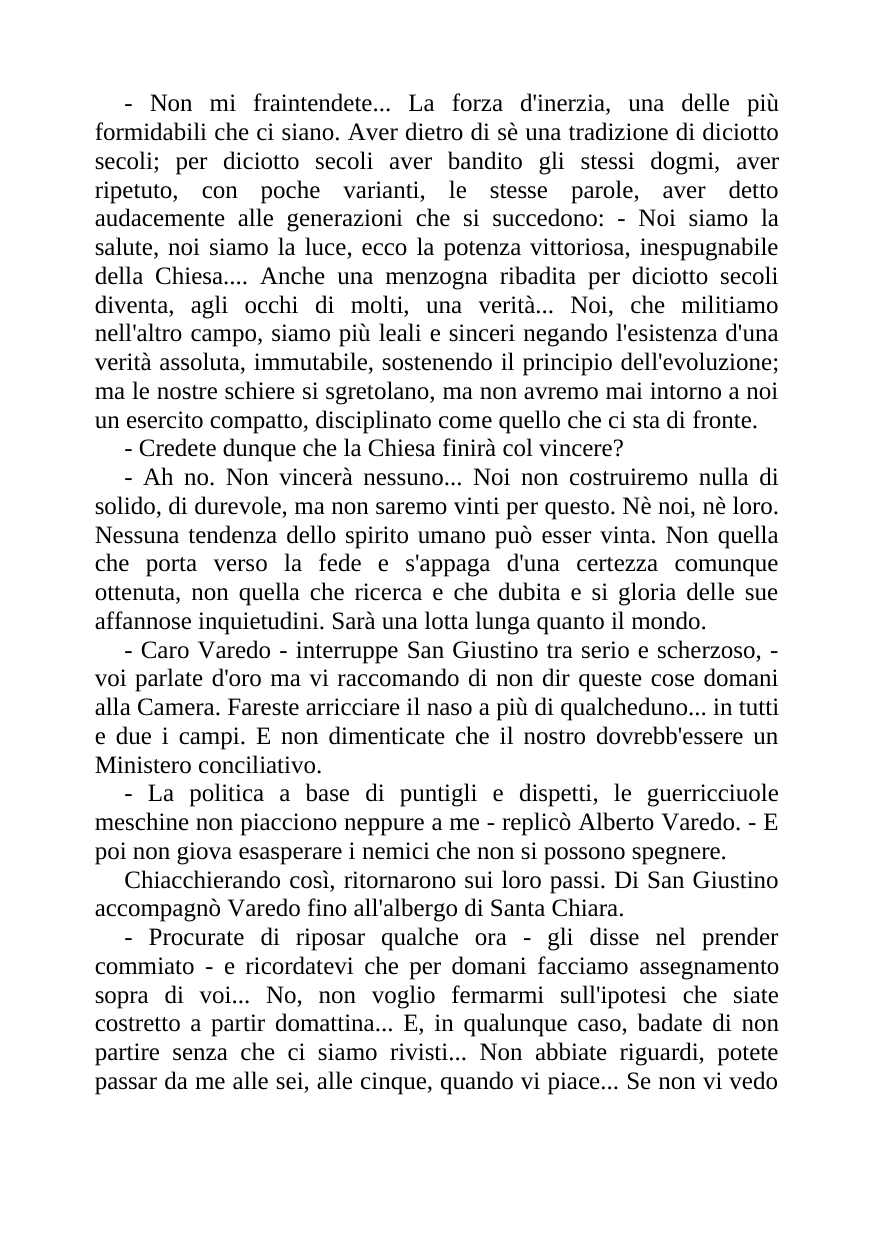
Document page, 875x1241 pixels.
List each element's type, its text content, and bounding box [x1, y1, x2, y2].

text - Caro Varedo - interruppe San Giustino tra serio e scherzoso, - voi parlate d'oro ma vi raccomando di non dir queste cose domani alla Camera. Fareste arricciare il naso a più di qualcheduno... in tutti e due i campi. E non dimenticate che il nostro dovrebb'essere un Ministero conciliativo. [94, 635, 779, 778]
text - Ah no. Non vincerà nessuno... Noi non costruiremo nulla di solido, di durevole, ma non saremo vinti per questo. Nè noi, nè loro. Nessuna tendenza dello spirito umano può esser vinta. Non quella che porta verso la fede e s'appaga d'una certezza comunque ottenuta, non quella che ricerca e che dubita e si gloria delle sue affannose inquietudini. Sarà una lotta lunga quanto il mondo. [94, 462, 779, 635]
text - Credete dunque che la Chiesa finirà col vincere? [94, 433, 779, 462]
text - Non mi fraintendete... La forza d'inerzia, una delle più formidabili che ci siano. Aver dietro di sè una tradizione di diciotto secoli; per diciotto secoli aver bandito gli stessi dogmi, aver ripetuto, con poche varianti, le stesse parole, aver detto audacemente alle generazioni che si succedono: - Noi siamo la salute, noi siamo la luce, ecco la potenza vittoriosa, inespugnabile della Chiesa.... Anche una menzogna ribadita per diciotto secoli diventa, agli occhi di molti, una verità... Noi, che militiamo nell'altro campo, siamo più leali e sinceri negando l'esistenza d'una verità assoluta, immutabile, sostenendo il principio dell'evoluzione; ma le nostre schiere si sgretolano, ma non avremo mai intorno a noi un esercito compatto, disciplinato come quello che ci sta di fronte. [94, 88, 779, 433]
text - Procurate di riposar qualche ora - gli disse nel prender commiato - e ricordatevi che per domani facciamo assegnamento sopra di voi... No, non voglio fermarmi sull'ipotesi che siate costretto a partir domattina... E, in qualunque caso, badate di non partire senza che ci siamo rivisti... Non abbiate riguardi, potete passar da me alle sei, alle cinque, quando vi piace... Se non vi vedo [94, 922, 779, 1095]
text - La politica a base di puntigli e dispetti, le guerricciuole meschine non piacciono neppure a me - replicò Alberto Varedo. - E poi non giova esasperare i nemici che non si possono spegnere. [94, 778, 779, 865]
text Chiacchierando così, ritornarono sui loro passi. Di San Giustino accompagnò Varedo fino all'albergo di Santa Chiara. [94, 865, 779, 922]
